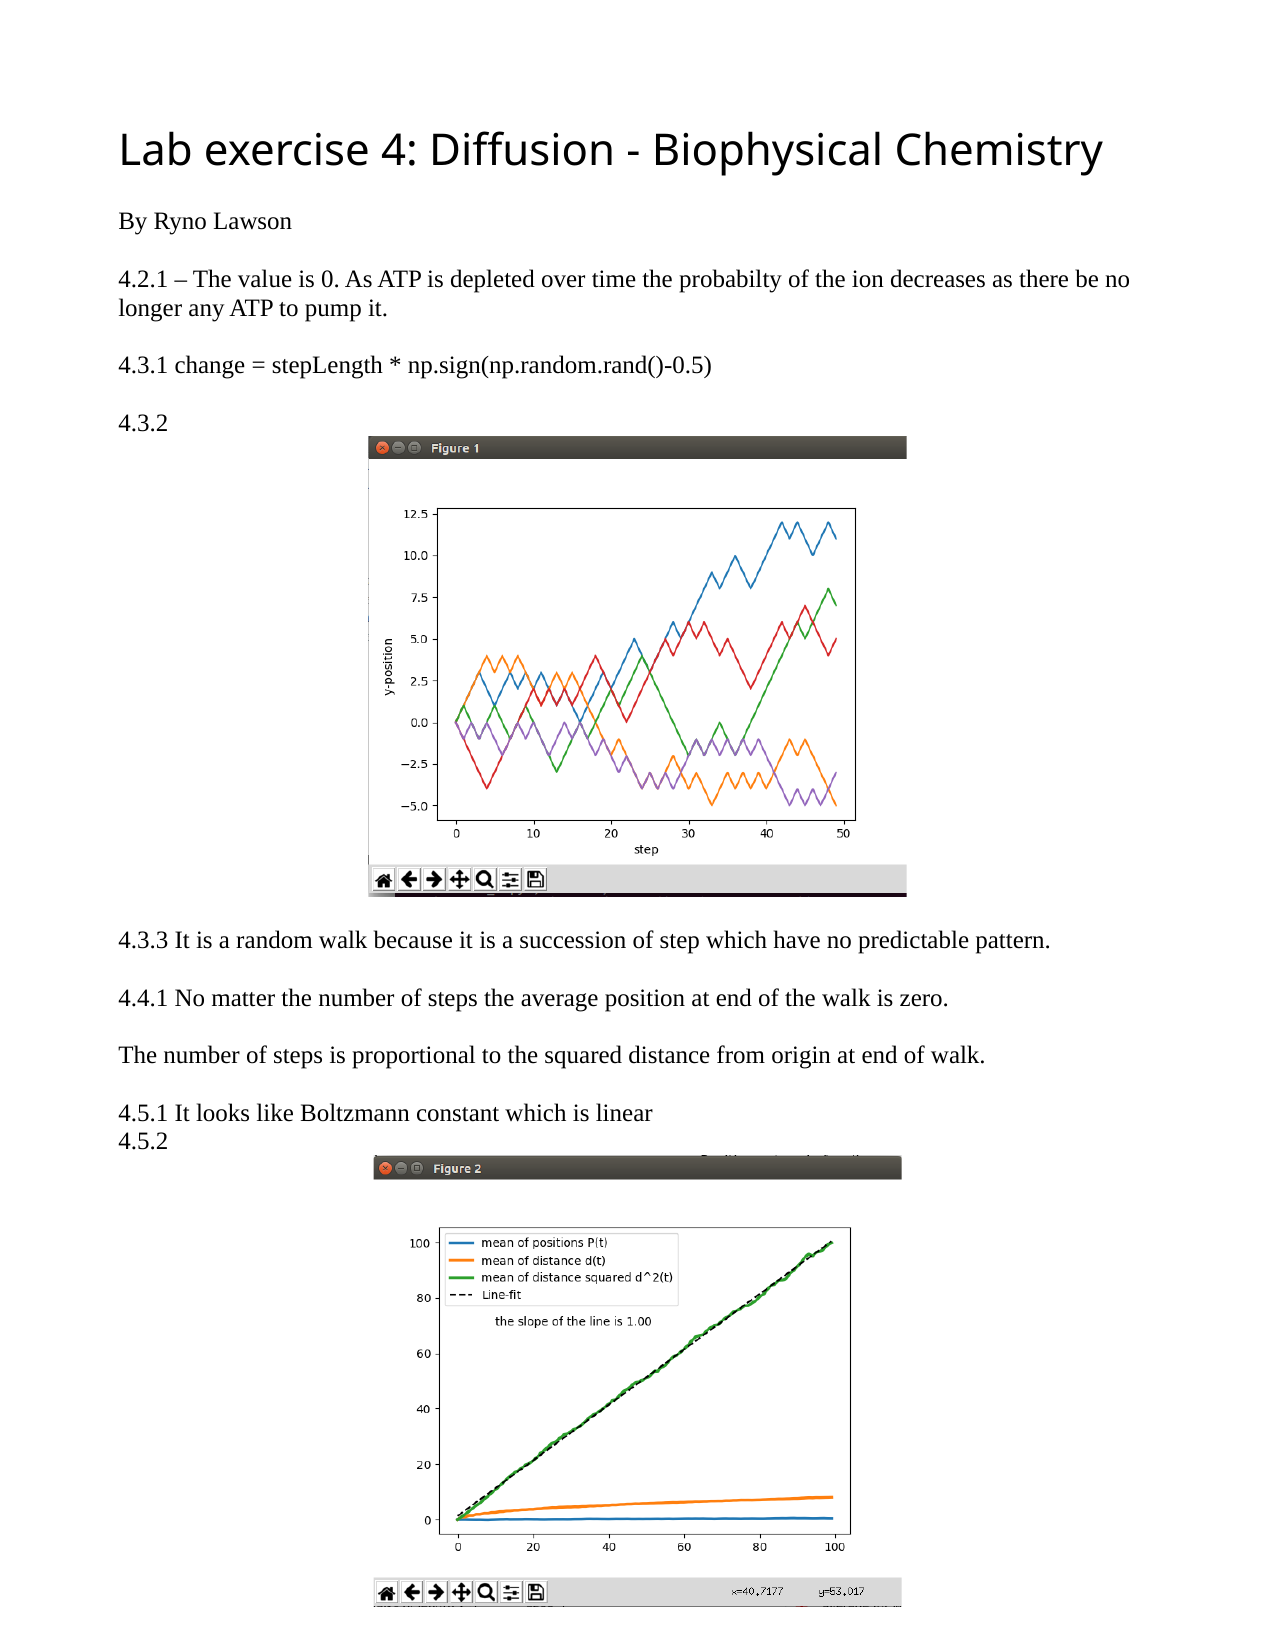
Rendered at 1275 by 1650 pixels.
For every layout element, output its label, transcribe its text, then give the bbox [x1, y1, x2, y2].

text 4.3.3 It is a random walk because it is a succession of step which have no predictable pattern. [118, 925, 1157, 954]
text 4.5.1 It looks like Boltzmann constant which is linear [118, 1098, 1157, 1126]
text 4.3.2 [118, 408, 1157, 436]
text The number of steps is proportional to the squared distance from origin at end of walk. [118, 1040, 1157, 1069]
text 4.3.1 change = stepLength * np.sign(np.random.rand()-0.5) [118, 350, 1157, 379]
picture [368, 436, 907, 897]
text 4.5.2 [118, 1126, 1157, 1155]
text Lab exercise 4: Diffusion - Biophysical Chemistry [118, 118, 1157, 178]
text 4.2.1 – The value is 0. As ATP is depleted over time the probabilty of the ion decreases as there be no longer any ATP to pump it. [118, 264, 1157, 321]
text 4.4.1 No matter the number of steps the average position at end of the walk is zero. [118, 983, 1157, 1011]
text By Ryno Lawson [118, 206, 1157, 235]
picture [373, 1155, 902, 1607]
